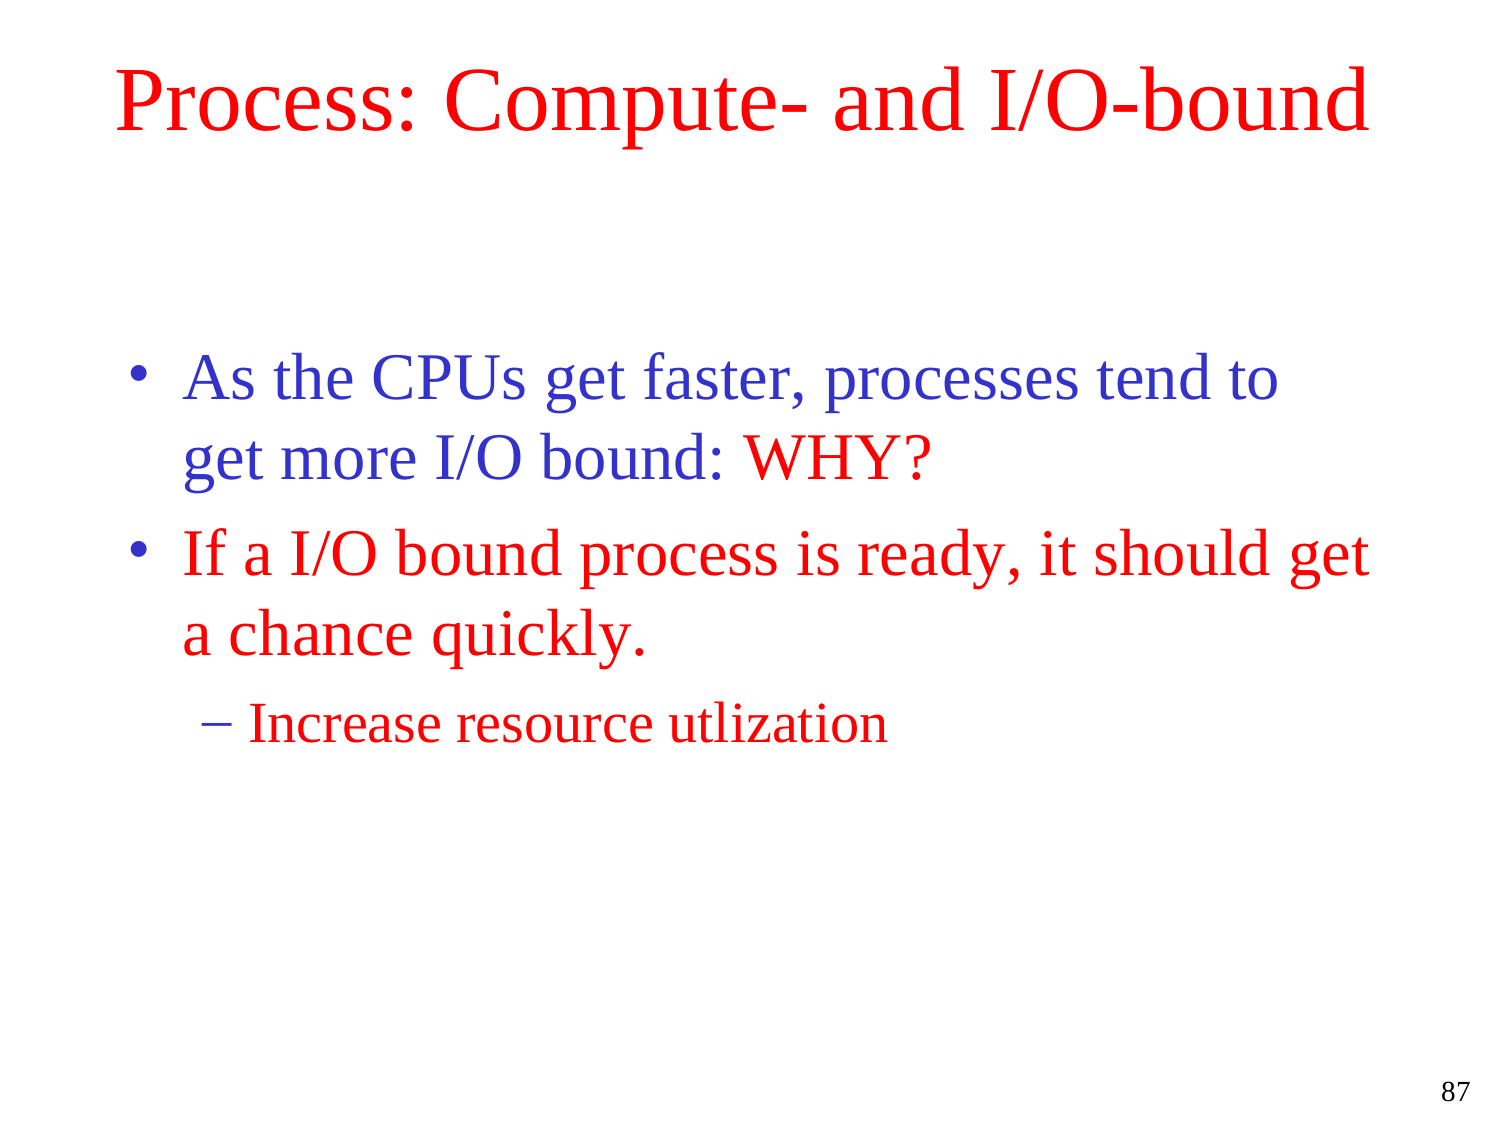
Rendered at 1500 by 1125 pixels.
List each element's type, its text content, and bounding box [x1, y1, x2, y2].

text_box [1404, 1064, 1486, 1125]
text_box Process: Compute- and I/O-bound [24, 0, 1463, 188]
text_box As the CPUs get faster, processes tend to get more I/O bound: WHY? If a I/O bound process is ready, it should get a chance quickly. Increase resource utlization [112, 324, 1388, 1001]
